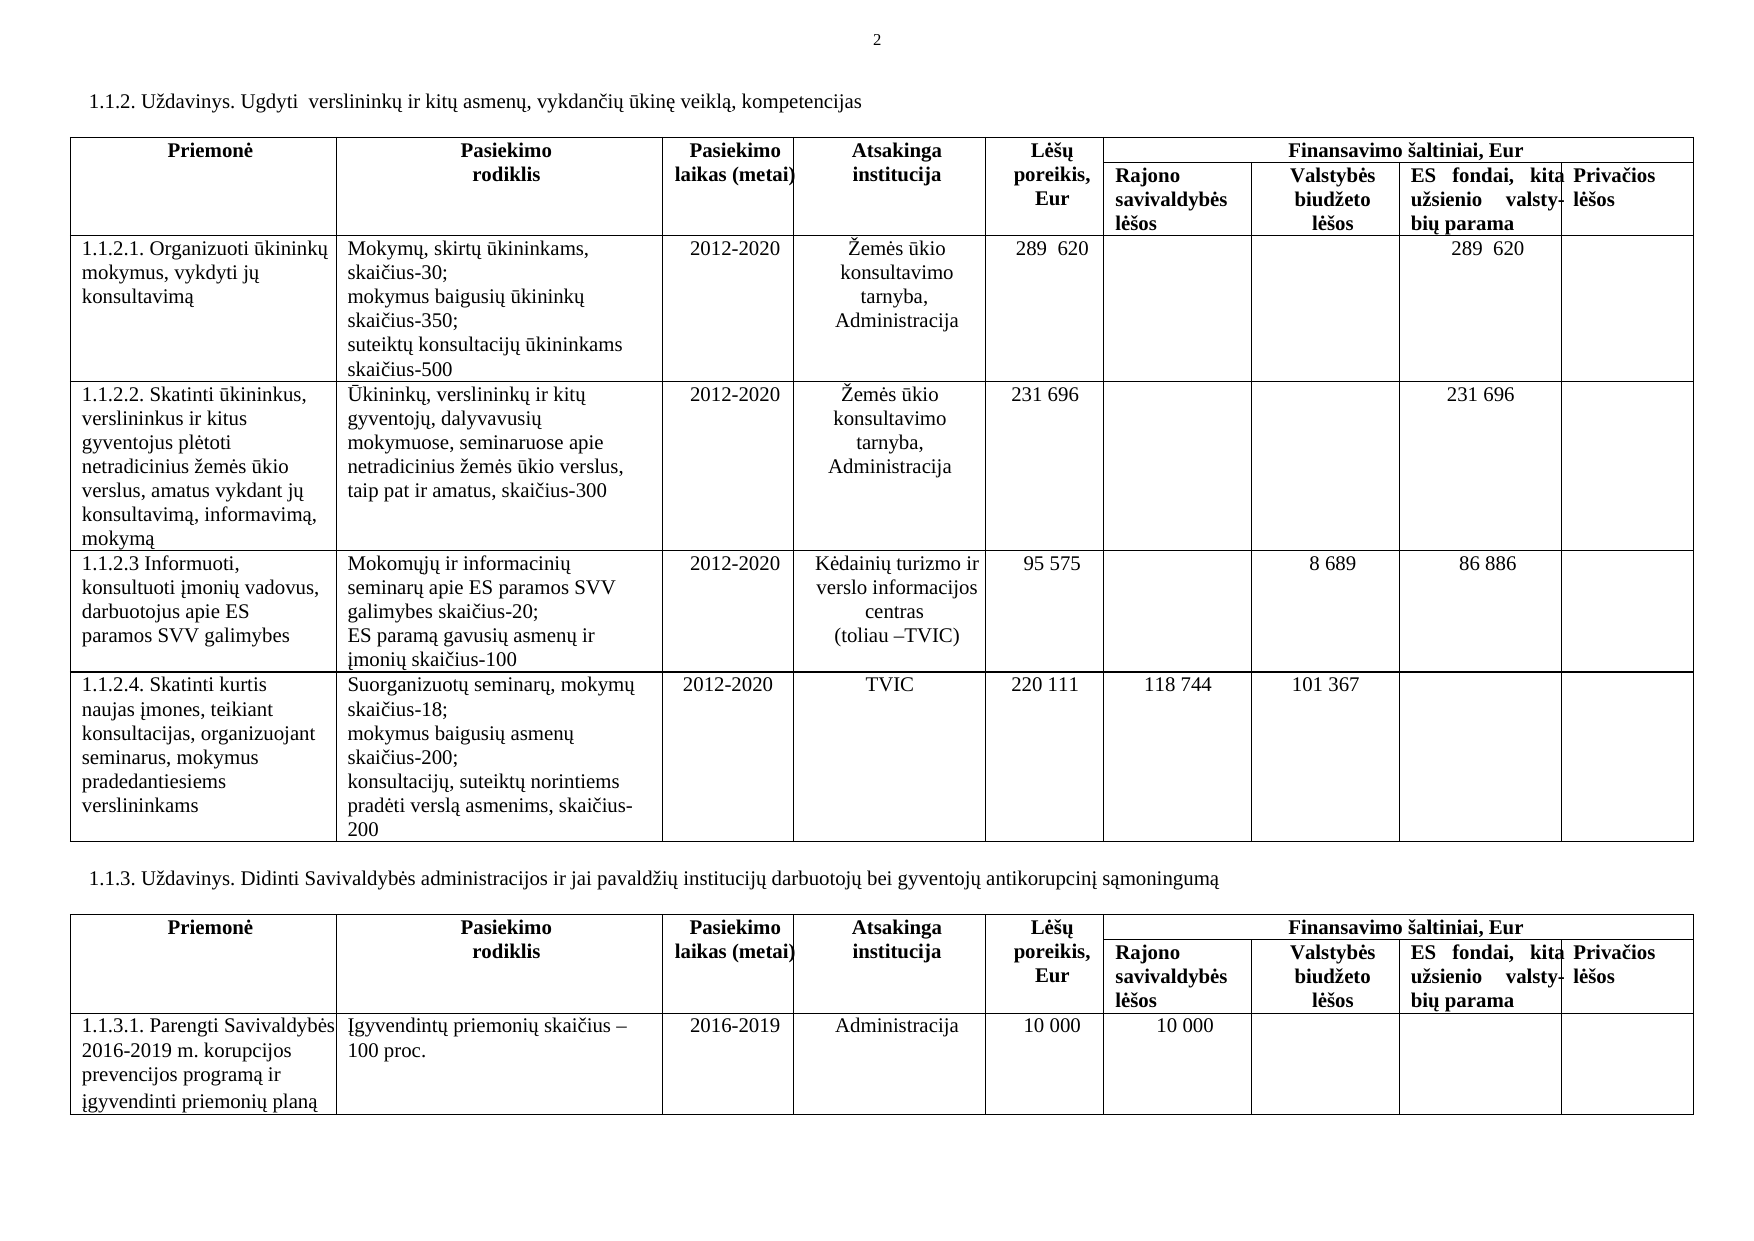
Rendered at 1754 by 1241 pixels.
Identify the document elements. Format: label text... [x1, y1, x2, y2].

table_cell 95 575 [986, 551, 1103, 671]
table_header Atsakinga institucija [794, 138, 985, 235]
table_cell TVIC [794, 673, 985, 841]
table_cell 289 620 [1400, 236, 1561, 381]
table_header Pasiekimo laikas (metai) [663, 915, 793, 1012]
table_cell Ūkininkų, verslininkų ir kitų gyventojų, dalyvavusių mokymuose, seminaruose apie netradicinius žemės ūkio verslus, taip pat ir amatus, skaičius-300 [337, 382, 662, 550]
table_header Finansavimo šaltiniai, Eur [1104, 915, 1693, 939]
text 1.1.3. Uždavinys. Didinti Savivaldybės administracijos ir jai pavaldžių institucijų darbuotojų bei gyventojų antikorupcinį sąmoningumą [89, 866, 1671, 890]
table_cell 1.1.2.3 Informuoti, konsultuoti įmonių vadovus, darbuotojus apie ES paramos SVV galimybes [71, 551, 336, 671]
table_header Lėšų poreikis, Eur [986, 138, 1103, 235]
table_cell 2012-2020 [663, 236, 793, 381]
table_cell [1104, 382, 1251, 550]
table_header Lėšų poreikis, Eur [986, 915, 1103, 1012]
table_cell 231 696 [1400, 382, 1561, 550]
table_cell [1104, 236, 1251, 381]
table_cell 2016-2019 [663, 1014, 793, 1114]
table_cell [1562, 673, 1693, 841]
table_cell [1104, 551, 1251, 671]
table_cell Valstybės biudžeto lėšos [1252, 940, 1399, 1012]
table_cell [1252, 382, 1399, 550]
table_cell Žemės ūkio konsultavimo tarnyba, Administracija [794, 382, 985, 550]
table_cell [1400, 1014, 1561, 1114]
table_cell Mokomųjų ir informacinių seminarų apie ES paramos SVV galimybes skaičius-20; ES paramą gavusių asmenų ir įmonių skaičius-100 [337, 551, 662, 671]
table_cell Kėdainių turizmo ir verslo informacijos centras (toliau –TVIC) [794, 551, 985, 671]
table_cell Mokymų, skirtų ūkininkams, skaičius-30; mokymus baigusių ūkininkų skaičius-350; suteiktų konsultacijų ūkininkams skaičius-500 [337, 236, 662, 381]
table_cell 2012-2020 [663, 673, 793, 841]
table_cell 1.1.2.1. Organizuoti ūkininkų mokymus, vykdyti jų konsultavimą [71, 236, 336, 381]
table_header Pasiekimo rodiklis [337, 138, 662, 235]
table_cell [1252, 236, 1399, 381]
text 1.1.2. Uždavinys. Ugdyti verslininkų ir kitų asmenų, vykdančių ūkinę veiklą, kompetencijas [89, 89, 1671, 113]
table_cell [1252, 1014, 1399, 1114]
table_cell 10 000 [986, 1014, 1103, 1114]
table_cell 220 111 [986, 673, 1103, 841]
table_cell 101 367 [1252, 673, 1399, 841]
table_cell Rajono savivaldybės lėšos [1104, 940, 1251, 1012]
table_cell 231 696 [986, 382, 1103, 550]
table_cell Privačios lėšos [1562, 940, 1693, 1012]
table_header Pasiekimo rodiklis [337, 915, 662, 1012]
table_cell 1.1.3.1. Parengti Savivaldybės 2016-2019 m. korupcijos prevencijos programą ir įgyvendinti priemonių planą [71, 1014, 336, 1114]
table_cell [1562, 551, 1693, 671]
table_cell ES fondai, kita užsienio valsty-bių parama [1400, 163, 1561, 235]
table_cell [1562, 236, 1693, 381]
table_cell 2012-2020 [663, 551, 793, 671]
table_cell 2012-2020 [663, 382, 793, 550]
table_cell Privačios lėšos [1562, 163, 1693, 235]
table_cell 118 744 [1104, 673, 1251, 841]
table_header Priemonė [71, 138, 336, 235]
table_cell 8 689 [1252, 551, 1399, 671]
table_cell [1400, 673, 1561, 841]
table_cell Valstybės biudžeto lėšos [1252, 163, 1399, 235]
table_cell Žemės ūkio konsultavimo tarnyba, Administracija [794, 236, 985, 381]
table_cell 86 886 [1400, 551, 1561, 671]
table_cell ES fondai, kita užsienio valsty-bių parama [1400, 940, 1561, 1012]
table_header Pasiekimo laikas (metai) [663, 138, 793, 235]
table_cell Rajono savivaldybės lėšos [1104, 163, 1251, 235]
table_header Finansavimo šaltiniai, Eur [1104, 138, 1693, 162]
table_cell Įgyvendintų priemonių skaičius – 100 proc. [337, 1014, 662, 1114]
table_cell Administracija [794, 1014, 985, 1114]
table_cell 289 620 [986, 236, 1103, 381]
table_cell [1562, 1014, 1693, 1114]
table_header Priemonė [71, 915, 336, 1012]
table_cell 10 000 [1104, 1014, 1251, 1114]
table_cell [1562, 382, 1693, 550]
table_cell Suorganizuotų seminarų, mokymų skaičius-18; mokymus baigusių asmenų skaičius-200; konsultacijų, suteiktų norintiems pradėti verslą asmenims, skaičius-200 [337, 673, 662, 841]
table_cell 1.1.2.4. Skatinti kurtis naujas įmones, teikiant konsultacijas, organizuojant seminarus, mokymus pradedantiesiems verslininkams [71, 673, 336, 841]
table_cell 1.1.2.2. Skatinti ūkininkus, verslininkus ir kitus gyventojus plėtoti netradicinius žemės ūkio verslus, amatus vykdant jų konsultavimą, informavimą, mokymą [71, 382, 336, 550]
table_header Atsakinga institucija [794, 915, 985, 1012]
